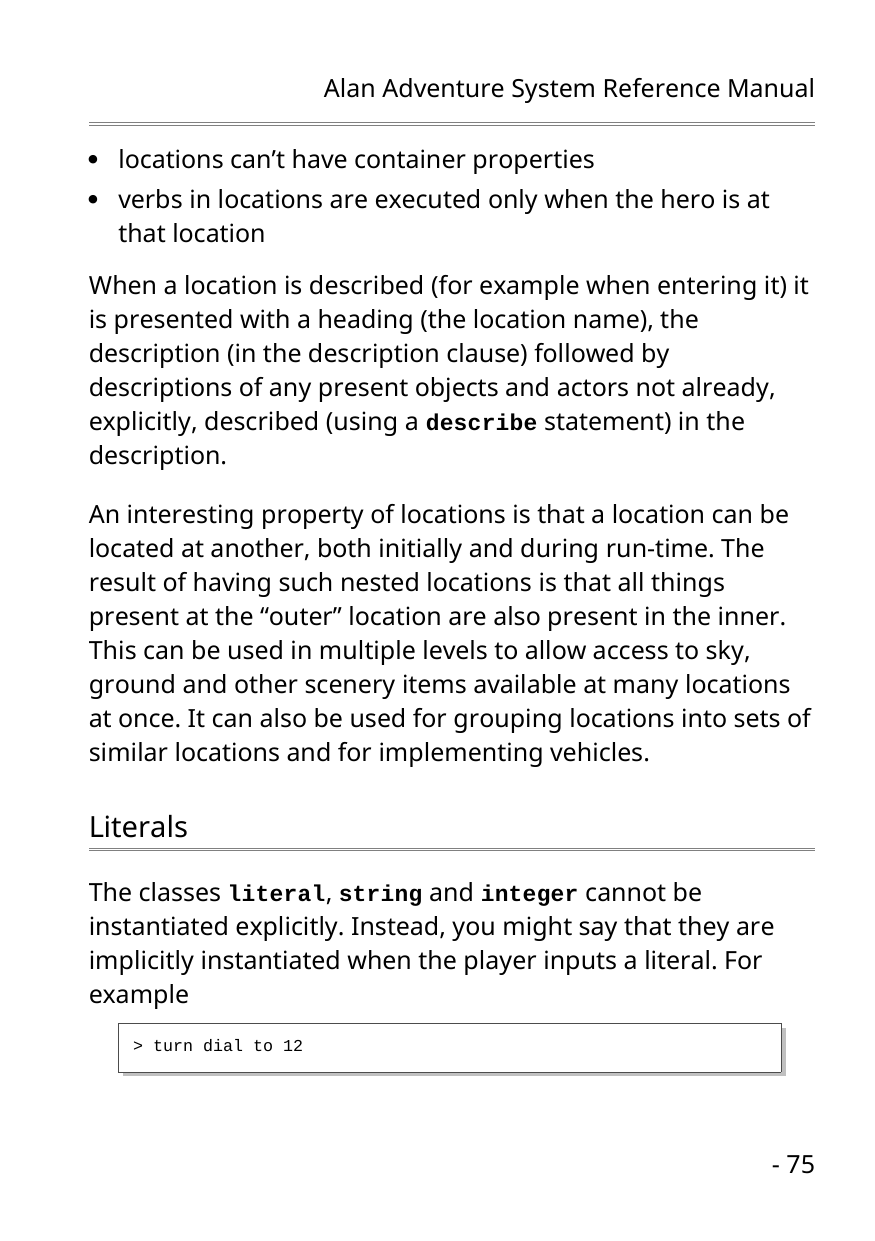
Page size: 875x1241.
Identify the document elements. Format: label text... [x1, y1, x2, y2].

text > turn dial to 12 [119, 1024, 781, 1072]
list verbs in locations are executed only when the hero is at that location [88, 182, 815, 250]
subtitle Literals [88, 806, 815, 850]
text An interesting property of locations is that a location can be located at another, both initially and during run-time. The result of having such nested locations is that all things present at the “outer” location are also present in the inner. This can be used in multiple levels to allow access to sky, ground and other scenery items available at many locations at once. It can also be used for grouping locations into sets of similar locations and for implementing vehicles. [88, 497, 815, 769]
list locations can’t have container properties [88, 142, 815, 176]
text When a location is described (for example when entering it) it is presented with a heading (the location name), the description (in the description clause) followed by descriptions of any present objects and actors not already, explicitly, described (using a describe statement) in the description. [88, 268, 815, 472]
text The classes literal, string and integer cannot be instantiated explicitly. Instead, you might say that they are implicitly instantiated when the player inputs a literal. For example [88, 875, 815, 1011]
